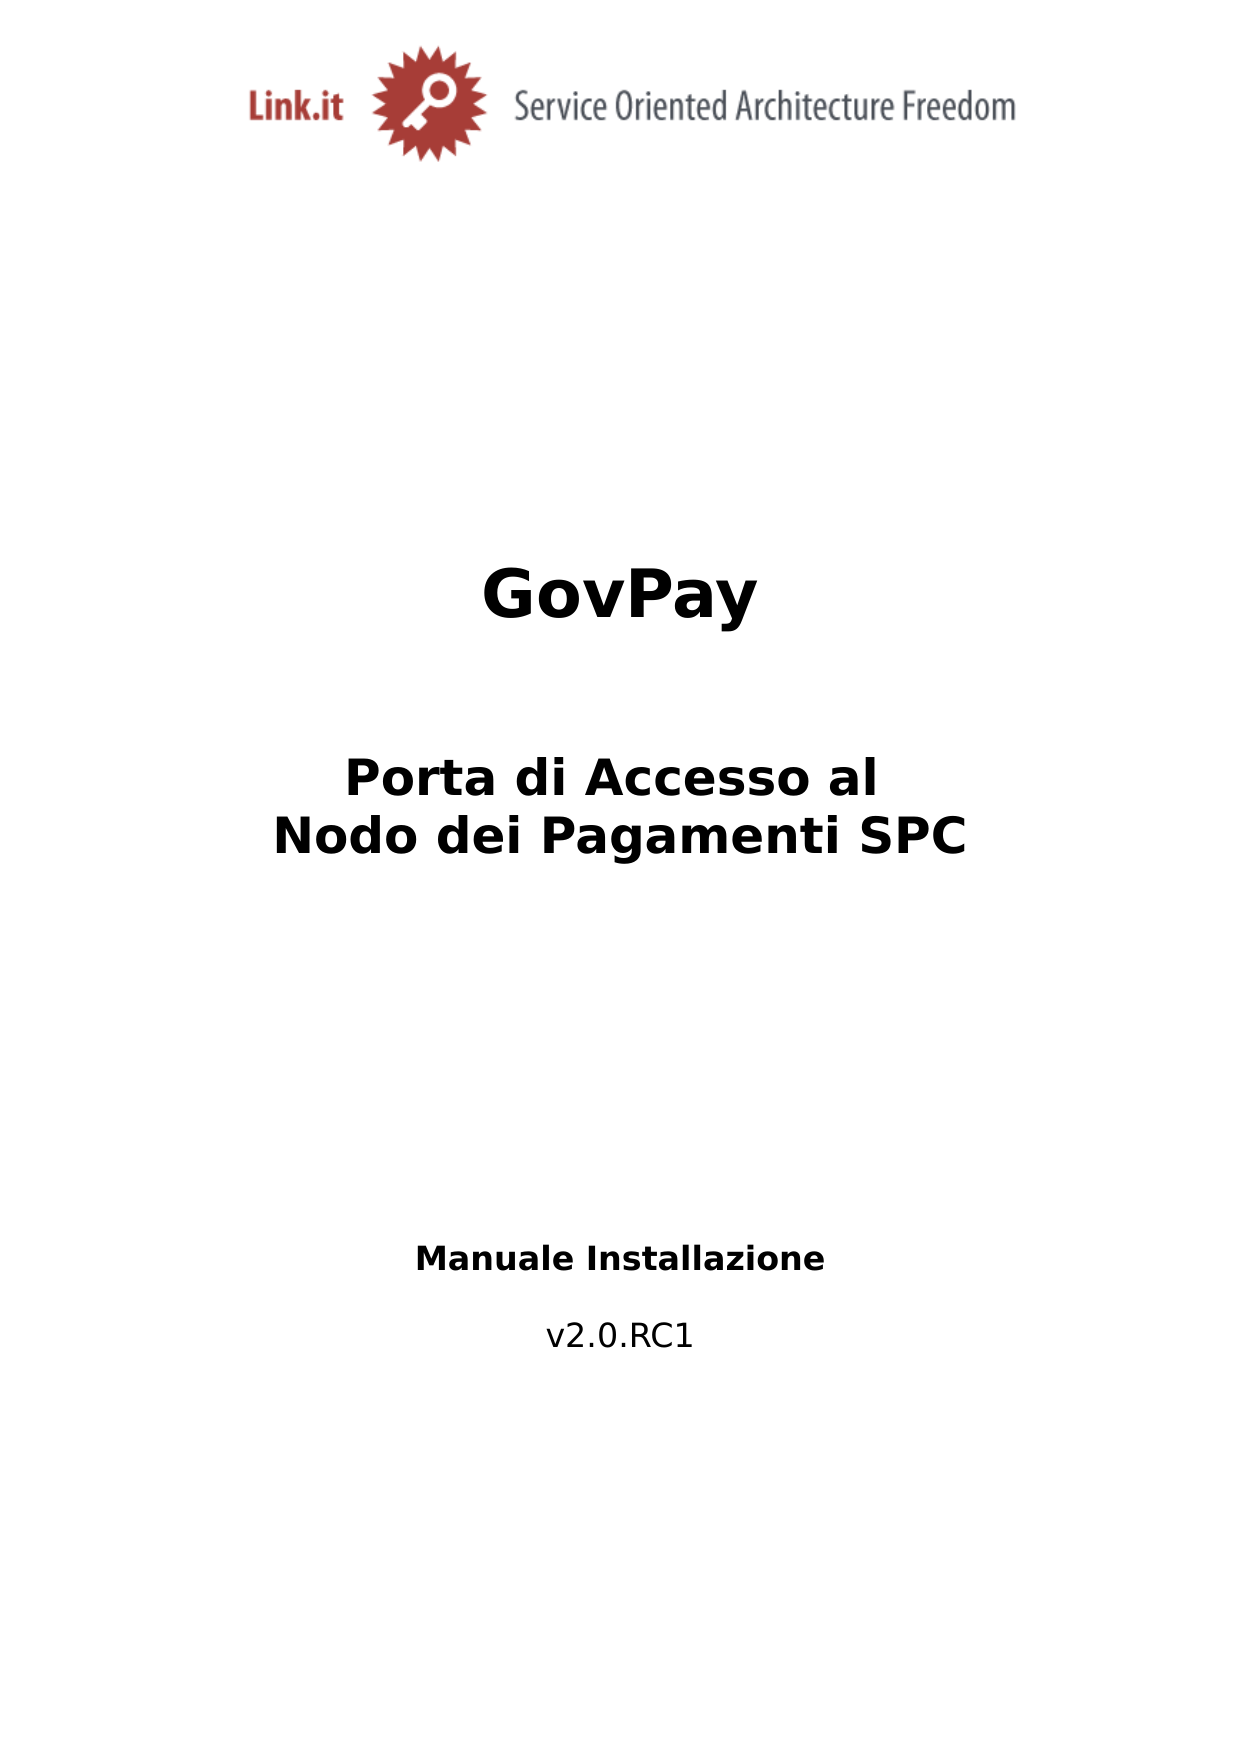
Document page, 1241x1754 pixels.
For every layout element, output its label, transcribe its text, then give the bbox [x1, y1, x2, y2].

text Manuale Installazione [118, 1239, 1122, 1278]
text Porta di Accesso al [118, 749, 1122, 807]
text v2.0.RC1 [118, 1317, 1122, 1356]
text Nodo dei Pagamenti SPC [118, 807, 1122, 866]
text GovPay [118, 555, 1122, 633]
picture [118, 37, 1123, 172]
